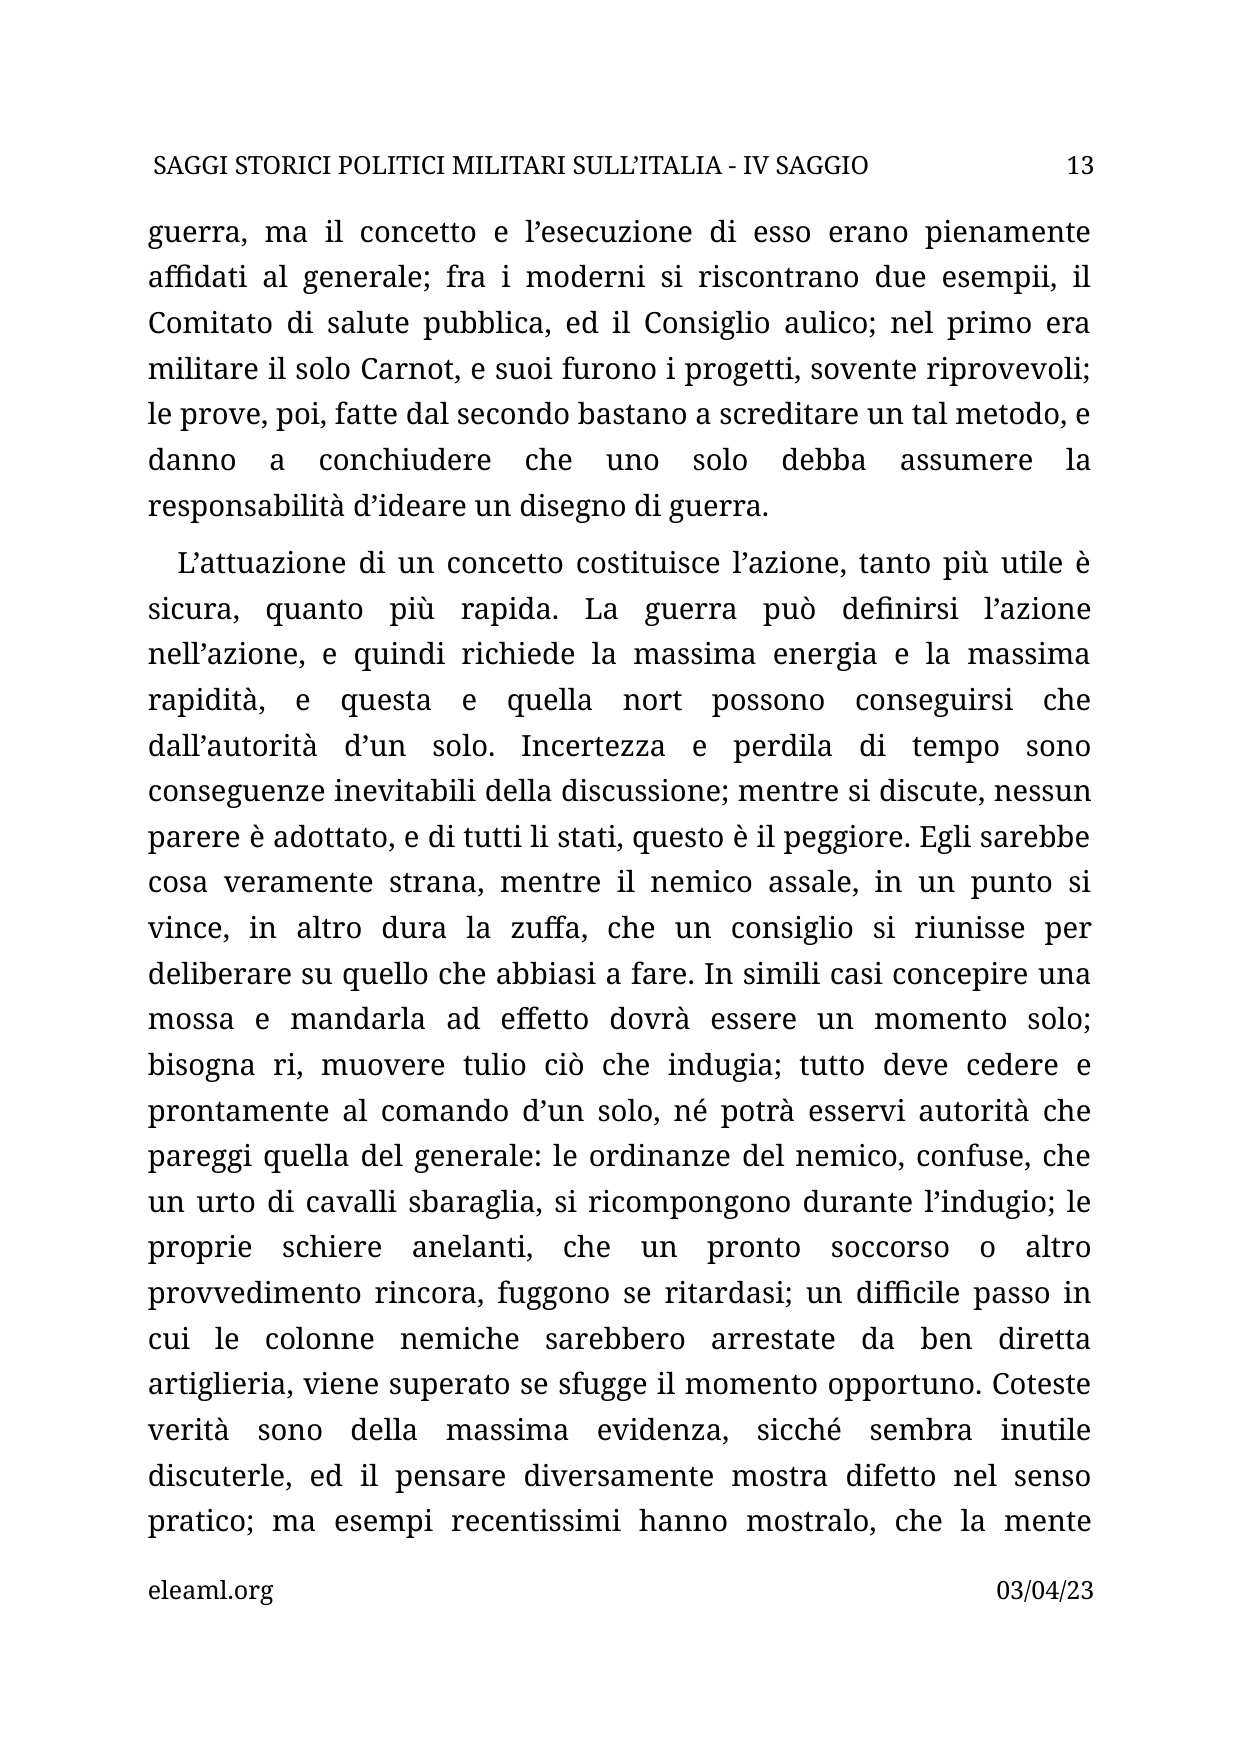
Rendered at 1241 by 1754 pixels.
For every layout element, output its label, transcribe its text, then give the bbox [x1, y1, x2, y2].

text guerra, ma il concetto e l’esecuzione di esso erano pienamente affidati al generale; fra i moderni si riscontrano due esempii, il Comitato di salute pubblica, ed il Consiglio aulico; nel primo era militare il solo Carnot, e suoi furono i progetti, sovente riprovevoli; le prove, poi, fatte dal secondo bastano a screditare un tal metodo, e danno a conchiudere che uno solo debba assumere la responsabilità d’ideare un disegno di guerra. [148, 211, 1093, 524]
text L’attuazione di un concetto costituisce l’azione, tanto più utile è sicura, quanto più rapida. La guerra può definirsi l’azione nell’azione, e quindi richiede la massima energia e la massima rapidità, e questa e quella nort possono conseguirsi che dall’autorità d’un solo. Incertezza e perdila di tempo sono conseguenze inevitabili della discussione; mentre si discute, nessun parere è adottato, e di tutti li stati, questo è il peggiore. Egli sarebbe cosa veramente strana, mentre il nemico assale, in un punto si vince, in altro dura la zuffa, che un consiglio si riunisse per deliberare su quello che abbiasi a fare. In simili casi concepire una mossa e mandarla ad effetto dovrà essere un momento solo; bisogna ri, muovere tulio ciò che indugia; tutto deve cedere e prontamente al comando d’un solo, né potrà esservi autorità che pareggi quella del generale: le ordinanze del nemico, confuse, che un urto di cavalli sbaraglia, si ricompongono durante l’indugio; le proprie schiere anelanti, che un pronto soccorso o altro provvedimento rincora, fuggono se ritardasi; un difficile passo in cui le colonne nemiche sarebbero arrestate da ben diretta artiglieria, viene superato se sfugge il momento opportuno. Coteste verità sono della massima evidenza, sicché sembra inutile discuterle, ed il pensare diversamente mostra difetto nel senso pratico; ma esempi recentissimi hanno mostralo, che la mente [148, 542, 1093, 1540]
